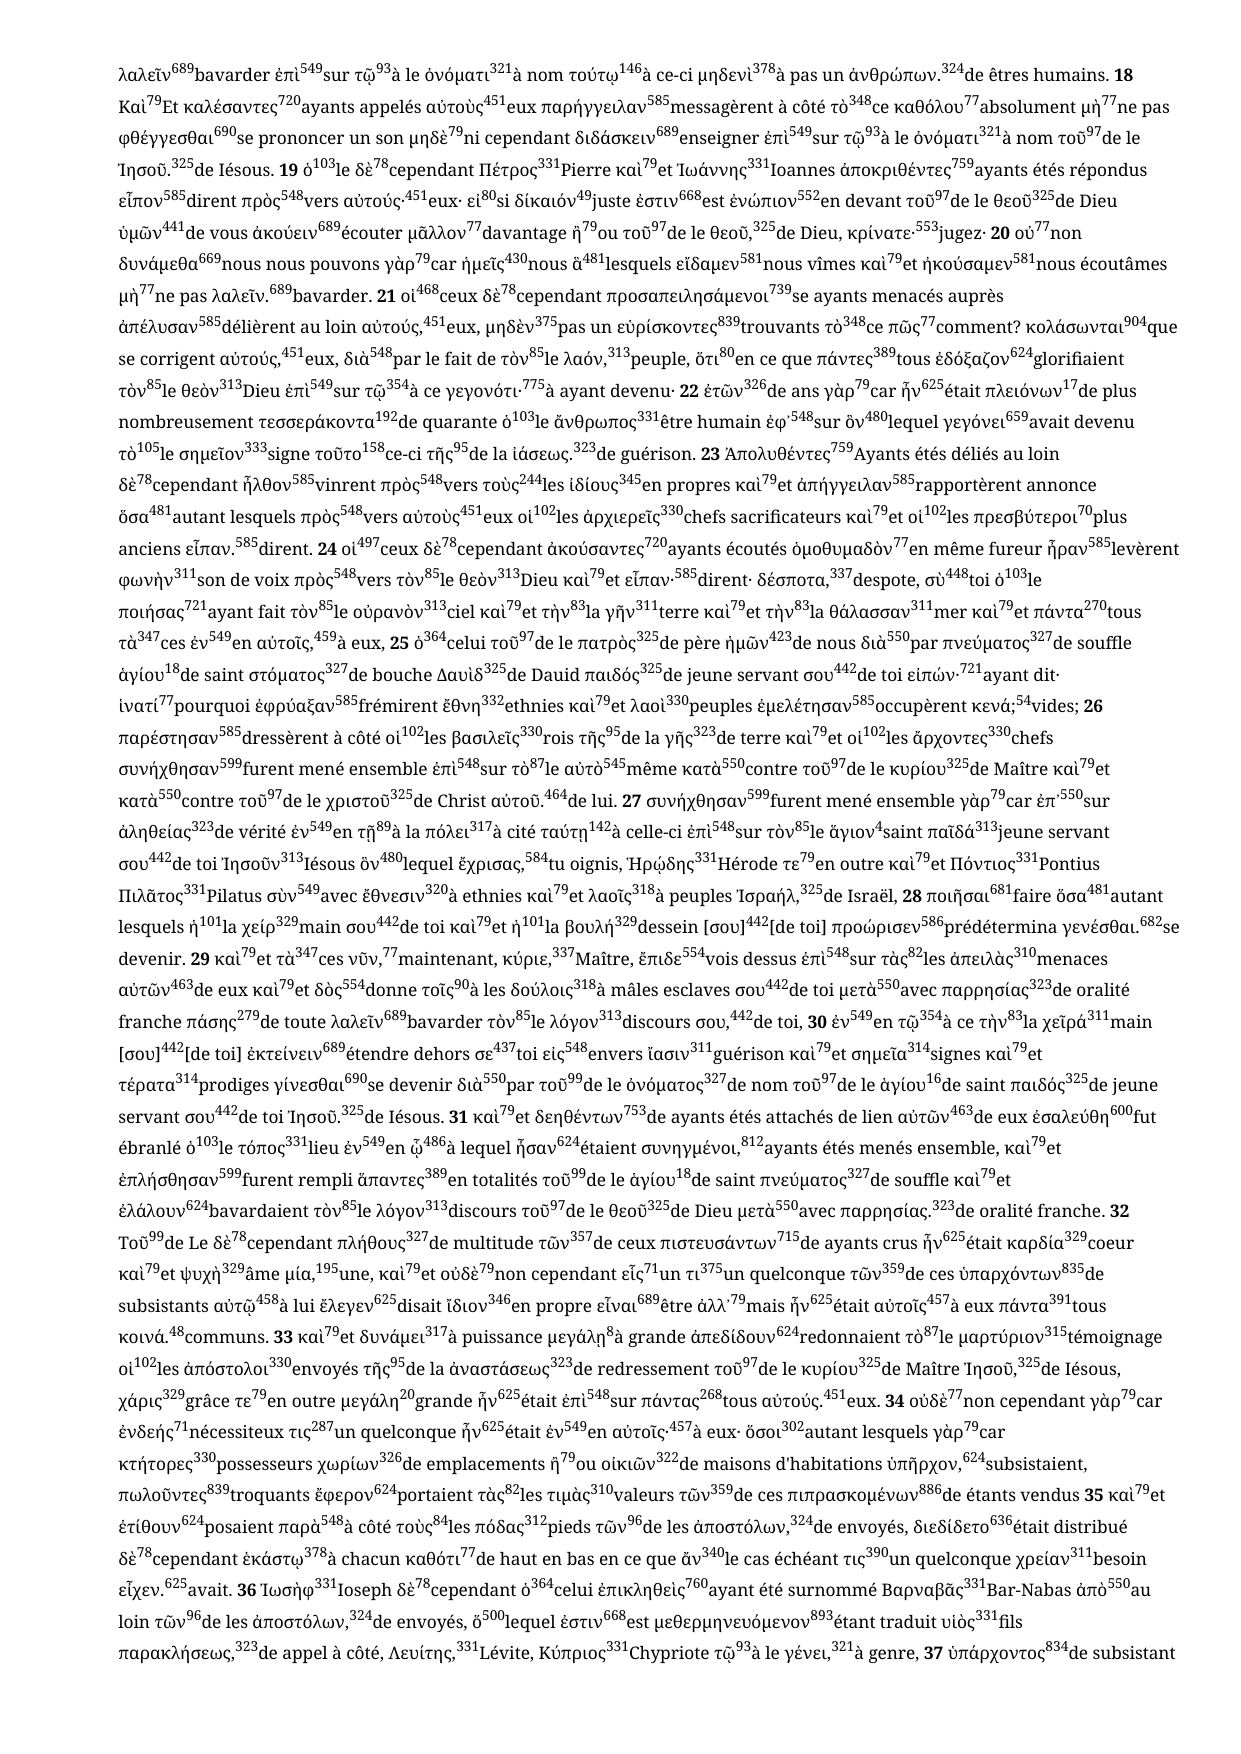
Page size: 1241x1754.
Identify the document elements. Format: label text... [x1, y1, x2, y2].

text 1 Λαλούντων833de Bavardants δὲ78cependant αὐτῶν463de eux πρὸς548vers τὸν85le λαὸν313peuple ἐπέστησαν585présentèrent αὐτοῖς457à eux οἱ102les ἱερεῖς330sacrificateurs καὶ79et ὁ103le στρατηγὸς331stratège τοῦ99de le ἱεροῦ327de sanctuaire καὶ79et οἱ102les Σαδδουκαῖοι,330Sadducéens, 2 διαπονούμενοι866se peinants au travers διὰ548par le fait de τὸ348ce διδάσκειν689enseigner αὐτοὺς451eux τὸν85le λαὸν313peuple καὶ79et καταγγέλλειν689annoncer de haut en bas ἐν549en τῷ91à le Ἰησοῦ319à Iésous τὴν83la ἀνάστασιν311redressement τὴν478celle ἐκ550hors νεκρῶν,64de morts, 3 καὶ79et ἐπέβαλον585surjetèrent αὐτοῖς457à eux τὰς242les χεῖρας310mains καὶ79et ἔθεντο591se posèrent εἰς548envers τήρησιν311garde εἰς548envers τὴν344celle αὔριον·77demain· ἦν625était γὰρ79car ἑσπέρα329soirée ἤδη.77déjà. 4 πολλοὶ389nombreux δὲ78cependant τῶν357de ceux ἀκουσάντων715de ayants écoutés τὸν85le λόγον313discours ἐπίστευσαν585crurent καὶ79et ἐγενήθη600fut devenu [ὁ]364[celui] ἀριθμὸς331nombre τῶν96de les ἀνδρῶν324de hommes [ὡς]80[comme] χιλιάδες328milliers πέντε.194cinq. 5 Ἐγένετο592Se devint δὲ78cependant ἐπὶ548sur τὴν344celle αὔριον77demain συναχθῆναι683être mené ensemble αὐτῶν463de eux τοὺς84les ἄρχοντας312chefs καὶ79et τοὺς84les πρεσβυτέρους52plus anciens καὶ79et τοὺς84les γραμματεῖς312lettrés ἐν549en Ἰερουσαλήμ,317à Ierousalem, 6 καὶ79et Ἅννας331Anna ὁ103le ἀρχιερεὺς331chef sacrificateur καὶ79et Καϊάφας331Kaiapha καὶ79et Ἰωάννης331Ioannes καὶ79et Ἀλέξανδρος331Alexandre καὶ79et ὅσοι497autant lesquels ἦσαν624étaient ἐκ550hors γένους327de genre ἀρχιερατικοῦ,18de chef sacrifique, 7 καὶ79et στήσαντες720ayants dressés αὐτοὺς451eux ἐν549en τῷ93à le μέσῳ61à au milieu ἐπυνθάνοντο·630se enquéraient· ἐν549en ποίᾳ164à quelle δυνάμει317à puissance ἢ79ou ἐν549en ποίῳ167à quel ὀνόματι321à nom ἐποιήσατε583vous fîtes τοῦτο348ce-ci ὑμεῖς;447vous; 8 Τότε77Alors Πέτρος331Pierre πλησθεὶς760ayant été rempli πνεύματος327de souffle ἁγίου18de saint εἶπεν586dit πρὸς548vers αὐτούς·451eux· ἄρχοντες336chefs τοῦ97de le λαοῦ325de peuple καὶ79et πρεσβύτεροι,75plus anciens, 9 εἰ80si ἡμεῖς430nous σήμερον77aujourd'hui ἀνακρινόμεθα675nous sommes jugés de bas en haut ἐπὶ549sur εὐεργεσίᾳ317à travaillance au bien ἀνθρώπου325de être humain ἀσθενοῦς16de infirme ἐν549en τίνι402à quel οὗτος364celui-ci σέσωται,654a été sauvé, 10 γνωστὸν49connu ἔστω572soit πᾶσιν377à tous ὑμῖν438à vous καὶ79et παντὶ275à tout τῷ91à le λαῷ319à peuple Ἰσραὴλ325de Israël ὅτι80en ce que ἐν549en τῷ93à le ὀνόματι321à nom Ἰησοῦ325de Iésous Χριστοῦ325de Christ τοῦ97de le Ναζωραίου325de Nazoréen ὃν480lequel ὑμεῖς447vous ἐσταυρώσατε,583vous crucifiâtes, ὃν480lequel ὁ103le θεὸς331Dieu ἤγειρεν586éveilla ἐκ550hors νεκρῶν,64de morts, ἐν549en τούτῳ354à ce-ci οὗτος364celui-ci παρέστηκεν642a dressé à côté ἐνώπιον552en devant ὑμῶν441de vous ὑγιής.71sain. 11 οὗτός364celui-ci ἐστιν668est ὁ103le λίθος,331pierre, ὁ364celui ἐξουθενηθεὶς760ayant été exclu comme rien ὑφ᾽550sous ὑμῶν441de vous τῶν96de les οἰκοδόμων,324de édificateurs de maisons, ὁ498celui γενόμενος740se ayant devenu εἰς548envers κεφαλὴν311tête γωνίας.323de coin. 12 καὶ79et οὐκ77non ἔστιν668est ἐν549en ἄλλῳ378à autre οὐδενὶ275à aucun ἡ101la σωτηρία,329sauvetage, οὐδὲ77non cependant γὰρ79car ὄνομά333nom ἐστιν668est ἕτερον134autre-différent ὑπὸ548sous τὸν85le οὐρανὸν313ciel τὸ366ce δεδομένον815ayant été donné ἐν549en ἀνθρώποις318à êtres humains ἐν549en ᾧ488à lequel δεῖ668attache de lien σωθῆναι683être sauvé ἡμᾶς.416nous. 13 Θεωροῦντες839Observants δὲ78cependant τὴν83la τοῦ97de le Πέτρου325de Pierre παρρησίαν311oralité franche καὶ79et Ἰωάννου325de Ioannes καὶ79et καταλαβόμενοι739se ayants pris de haut en bas ὅτι80en ce que ἄνθρωποι330êtres humains ἀγράμματοί21illettrés εἰσιν667sont καὶ79et ἰδιῶται,330idiots, ἐθαύμαζον624étonnaient ἐπεγίνωσκόν624reconnaissaient τε79en outre αὐτοὺς451eux ὅτι80en ce que σὺν549avec τῷ91à le Ἰησοῦ319à Iésous ἦσαν,624étaient, 14 τόν85le τε79en outre ἄνθρωπον313être humain βλέποντες839regardants σὺν549avec αὐτοῖς457à eux ἑστῶτα770ayant dressé τὸν346celui τεθεραπευμένον796ayant été soigné οὐδὲν375aucun εἶχον624avaient ἀντειπεῖν.681contredire. 15 κελεύσαντες720ayants ordonnés δὲ78cependant αὐτοὺς451eux ἔξω552au-dehors τοῦ99de le συνεδρίου327de sanhédrin ἀπελθεῖν681éloigner συνέβαλλον624jetaient ensemble πρὸς548vers ἀλλήλους501les uns les autres 16 λέγοντες·839disants· τί399quel ποιήσωμεν894que nous fassions τοῖς90à les ἀνθρώποις318à êtres humains τούτοις;143à ceux-ci; ὅτι80en ce que μὲν77certes γὰρ79car γνωστὸν24connu σημεῖον333signe γέγονεν642a devenu δι᾽550par αὐτῶν463de eux πᾶσιν377à tous τοῖς351à ceux κατοικοῦσιν827à établissants maison d'habitation Ἰερουσαλὴμ311Ierousalem φανερὸν49visible καὶ79et οὐ77non δυνάμεθα669nous nous pouvons ἀρνεῖσθαι·690se nier· 17 ἀλλ᾽79mais ἵνα80afin que μὴ77ne pas ἐπὶ548sur πλεῖον73plus nombreusement διανεμηθῇ911que soit distribué en séparant εἰς548envers τὸν85le λαὸν313peuple ἀπειλησώμεθα900que nous nous menacions αὐτοῖς457à eux μηκέτι77ne pas plus λαλεῖν689bavarder ἐπὶ549sur τῷ93à le ὀνόματι321à nom τούτῳ146à ce-ci μηδενὶ378à pas un ἀνθρώπων.324de êtres humains. 18 Καὶ79Et καλέσαντες720ayants appelés αὐτοὺς451eux παρήγγειλαν585messagèrent à côté τὸ348ce καθόλου77absolument μὴ77ne pas φθέγγεσθαι690se prononcer un son μηδὲ79ni cependant διδάσκειν689enseigner ἐπὶ549sur τῷ93à le ὀνόματι321à nom τοῦ97de le Ἰησοῦ.325de Iésous. 19 ὁ103le δὲ78cependant Πέτρος331Pierre καὶ79et Ἰωάννης331Ioannes ἀποκριθέντες759ayants étés répondus εἶπον585dirent πρὸς548vers αὐτούς·451eux· εἰ80si δίκαιόν49juste ἐστιν668est ἐνώπιον552en devant τοῦ97de le θεοῦ325de Dieu ὑμῶν441de vous ἀκούειν689écouter μᾶλλον77davantage ἢ79ou τοῦ97de le θεοῦ,325de Dieu, κρίνατε·553jugez· 20 οὐ77non δυνάμεθα669nous nous pouvons γὰρ79car ἡμεῖς430nous ἃ481lesquels εἴδαμεν581nous vîmes καὶ79et ἠκούσαμεν581nous écoutâmes μὴ77ne pas λαλεῖν.689bavarder. 21 οἱ468ceux δὲ78cependant προσαπειλησάμενοι739se ayants menacés auprès ἀπέλυσαν585délièrent au loin αὐτούς,451eux, μηδὲν375pas un εὑρίσκοντες839trouvants τὸ348ce πῶς77comment? κολάσωνται904que se corrigent αὐτούς,451eux, διὰ548par le fait de τὸν85le λαόν,313peuple, ὅτι80en ce que πάντες389tous ἐδόξαζον624glorifiaient τὸν85le θεὸν313Dieu ἐπὶ549sur τῷ354à ce γεγονότι·775à ayant devenu· 22 ἐτῶν326de ans γὰρ79car ἦν625était πλειόνων17de plus nombreusement τεσσεράκοντα192de quarante ὁ103le ἄνθρωπος331être humain ἐφ᾽548sur ὃν480lequel γεγόνει659avait devenu τὸ105le σημεῖον333signe τοῦτο158ce-ci τῆς95de la ἰάσεως.323de guérison. 23 Ἀπολυθέντες759Ayants étés déliés au loin δὲ78cependant ἦλθον585vinrent πρὸς548vers τοὺς244les ἰδίους345en propres καὶ79et ἀπήγγειλαν585rapportèrent annonce ὅσα481autant lesquels πρὸς548vers αὐτοὺς451eux οἱ102les ἀρχιερεῖς330chefs sacrificateurs καὶ79et οἱ102les πρεσβύτεροι70plus anciens εἶπαν.585dirent. 24 οἱ497ceux δὲ78cependant ἀκούσαντες720ayants écoutés ὁμοθυμαδὸν77en même fureur ἦραν585levèrent φωνὴν311son de voix πρὸς548vers τὸν85le θεὸν313Dieu καὶ79et εἶπαν·585dirent· δέσποτα,337despote, σὺ448toi ὁ103le ποιήσας721ayant fait τὸν85le οὐρανὸν313ciel καὶ79et τὴν83la γῆν311terre καὶ79et τὴν83la θάλασσαν311mer καὶ79et πάντα270tous τὰ347ces ἐν549en αὐτοῖς,459à eux, 25 ὁ364celui τοῦ97de le πατρὸς325de père ἡμῶν423de nous διὰ550par πνεύματος327de souffle ἁγίου18de saint στόματος327de bouche Δαυὶδ325de Dauid παιδός325de jeune servant σου442de toi εἰπών·721ayant dit· ἱνατί77pourquoi ἐφρύαξαν585frémirent ἔθνη332ethnies καὶ79et λαοὶ330peuples ἐμελέτησαν585occupèrent κενά;54vides; 26 παρέστησαν585dressèrent à côté οἱ102les βασιλεῖς330rois τῆς95de la γῆς323de terre καὶ79et οἱ102les ἄρχοντες330chefs συνήχθησαν599furent mené ensemble ἐπὶ548sur τὸ87le αὐτὸ545même κατὰ550contre τοῦ97de le κυρίου325de Maître καὶ79et κατὰ550contre τοῦ97de le χριστοῦ325de Christ αὐτοῦ.464de lui. 27 συνήχθησαν599furent mené ensemble γὰρ79car ἐπ᾽550sur ἀληθείας323de vérité ἐν549en τῇ89à la πόλει317à cité ταύτῃ142à celle-ci ἐπὶ548sur τὸν85le ἅγιον4saint παῖδά313jeune servant σου442de toi Ἰησοῦν313Iésous ὃν480lequel ἔχρισας,584tu oignis, Ἡρῴδης331Hérode τε79en outre καὶ79et Πόντιος331Pontius Πιλᾶτος331Pilatus σὺν549avec ἔθνεσιν320à ethnies καὶ79et λαοῖς318à peuples Ἰσραήλ,325de Israël, 28 ποιῆσαι681faire ὅσα481autant lesquels ἡ101la χείρ329main σου442de toi καὶ79et ἡ101la βουλή329dessein [σου]442[de toi] προώρισεν586prédétermina γενέσθαι.682se devenir. 29 καὶ79et τὰ347ces νῦν,77maintenant, κύριε,337Maître, ἔπιδε554vois dessus ἐπὶ548sur τὰς82les ἀπειλὰς310menaces αὐτῶν463de eux καὶ79et δὸς554donne τοῖς90à les δούλοις318à mâles esclaves σου442de toi μετὰ550avec παρρησίας323de oralité franche πάσης279de toute λαλεῖν689bavarder τὸν85le λόγον313discours σου,442de toi, 30 ἐν549en τῷ354à ce τὴν83la χεῖρά311main [σου]442[de toi] ἐκτείνειν689étendre dehors σε437toi εἰς548envers ἴασιν311guérison καὶ79et σημεῖα314signes καὶ79et τέρατα314prodiges γίνεσθαι690se devenir διὰ550par τοῦ99de le ὀνόματος327de nom τοῦ97de le ἁγίου16de saint παιδός325de jeune servant σου442de toi Ἰησοῦ.325de Iésous. 31 καὶ79et δεηθέντων753de ayants étés attachés de lien αὐτῶν463de eux ἐσαλεύθη600fut ébranlé ὁ103le τόπος331lieu ἐν549en ᾧ486à lequel ἦσαν624étaient συνηγμένοι,812ayants étés menés ensemble, καὶ79et ἐπλήσθησαν599furent rempli ἅπαντες389en totalités τοῦ99de le ἁγίου18de saint πνεύματος327de souffle καὶ79et ἐλάλουν624bavardaient τὸν85le λόγον313discours τοῦ97de le θεοῦ325de Dieu μετὰ550avec παρρησίας.323de oralité franche. 32 Τοῦ99de Le δὲ78cependant πλήθους327de multitude τῶν357de ceux πιστευσάντων715de ayants crus ἦν625était καρδία329coeur καὶ79et ψυχὴ329âme μία,195une, καὶ79et οὐδὲ79non cependant εἷς71un τι375un quelconque τῶν359de ces ὑπαρχόντων835de subsistants αὐτῷ458à lui ἔλεγεν625disait ἴδιον346en propre εἶναι689être ἀλλ᾽79mais ἦν625était αὐτοῖς457à eux πάντα391tous κοινά.48communs. 33 καὶ79et δυνάμει317à puissance μεγάλῃ8à grande ἀπεδίδουν624redonnaient τὸ87le μαρτύριον315témoignage οἱ102les ἀπόστολοι330envoyés τῆς95de la ἀναστάσεως323de redressement τοῦ97de le κυρίου325de Maître Ἰησοῦ,325de Iésous, χάρις329grâce τε79en outre μεγάλη20grande ἦν625était ἐπὶ548sur πάντας268tous αὐτούς.451eux. 34 οὐδὲ77non cependant γὰρ79car ἐνδεής71nécessiteux τις287un quelconque ἦν625était ἐν549en αὐτοῖς·457à eux· ὅσοι302autant lesquels γὰρ79car κτήτορες330possesseurs χωρίων326de emplacements ἢ79ou οἰκιῶν322de maisons d'habitations ὑπῆρχον,624subsistaient, πωλοῦντες839troquants ἔφερον624portaient τὰς82les τιμὰς310valeurs τῶν359de ces πιπρασκομένων886de étants vendus 35 καὶ79et ἐτίθουν624posaient παρὰ548à côté τοὺς84les πόδας312pieds τῶν96de les ἀποστόλων,324de envoyés, διεδίδετο636était distribué δὲ78cependant ἑκάστῳ378à chacun καθότι77de haut en bas en ce que ἄν340le cas échéant τις390un quelconque χρείαν311besoin εἶχεν.625avait. 36 Ἰωσὴφ331Ioseph δὲ78cependant ὁ364celui ἐπικληθεὶς760ayant été surnommé Βαρναβᾶς331Bar-Nabas ἀπὸ550au loin τῶν96de les ἀποστόλων,324de envoyés, ὅ500lequel ἐστιν668est μεθερμηνευόμενον893étant traduit υἱὸς331fils παρακλήσεως,323de appel à côté, Λευίτης,331Lévite, Κύπριος331Chypriote τῷ93à le γένει,321à genre, 37 ὑπάρχοντος834de subsistant αὐτῷ458à lui ἀγροῦ325de champ πωλήσας721ayant troqué ἤνεγκεν586porta τὸ87le χρῆμα315chose de besoin καὶ79et ἔθηκεν586posa παρὰ548à côté τοὺς84les πόδας312pieds τῶν96de les ἀποστόλων.324de envoyés. [118, 59, 1181, 1665]
